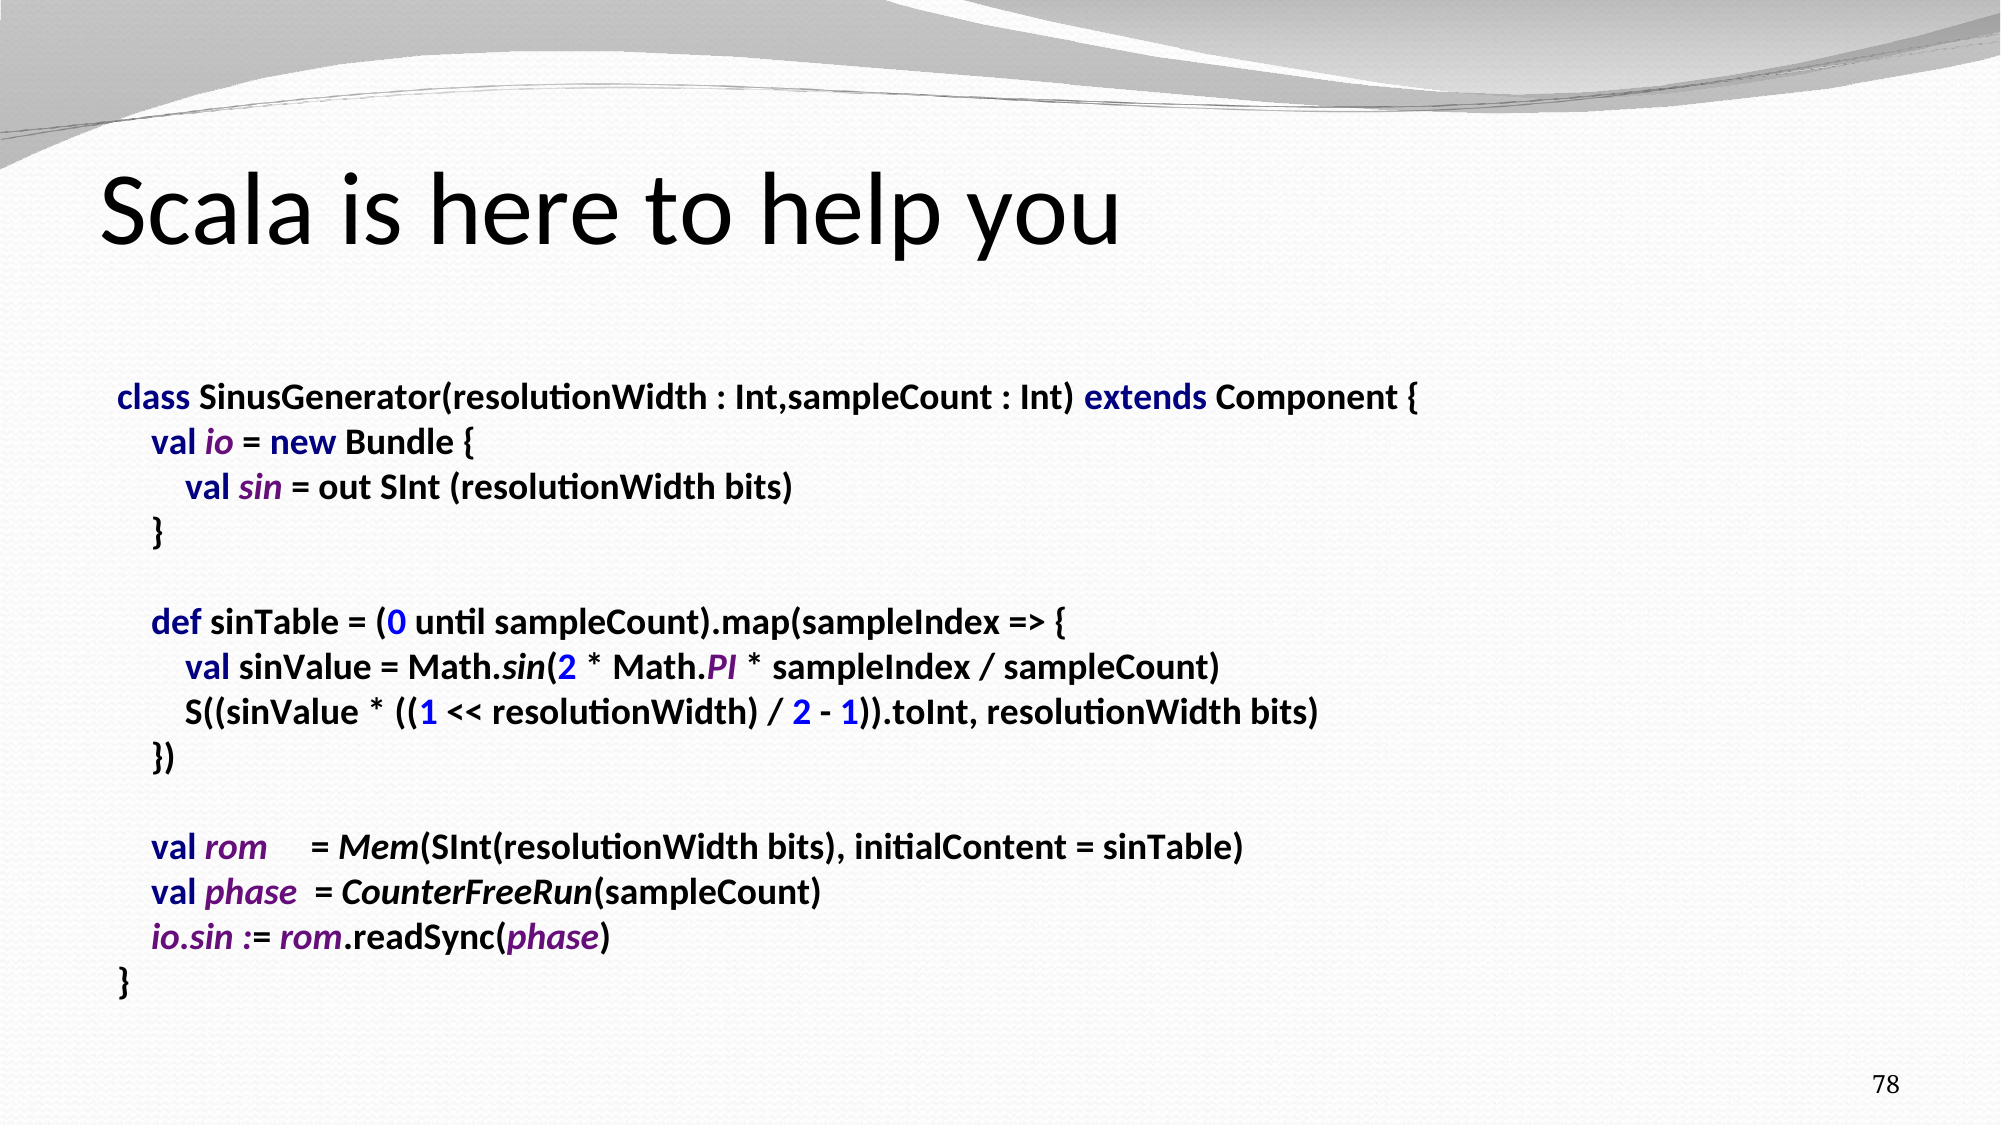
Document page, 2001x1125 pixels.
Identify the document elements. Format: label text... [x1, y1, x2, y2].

text_box class SinusGenerator(resolutionWidth : Int,sampleCount : Int) extends Component { val io = new Bundle { val sin = out SInt (resolutionWidth bits) } def sinTable = (0 until sampleCount).map(sampleIndex => { val sinValue = Math.sin(2 * Math.PI * sampleIndex / sampleCount) S((sinValue * ((1 << resolutionWidth) / 2 - 1)).toInt, resolutionWidth bits) }) val rom = Mem(SInt(resolutionWidth bits), initialContent = sinTable) val phase = CounterFreeRun(sampleCount) io.sin := rom.readSync(phase) } [102, 364, 1435, 1011]
text_box [1733, 1042, 1901, 1103]
picture [0, 0, 2001, 1125]
title Scala is here to help you [99, 77, 1901, 266]
